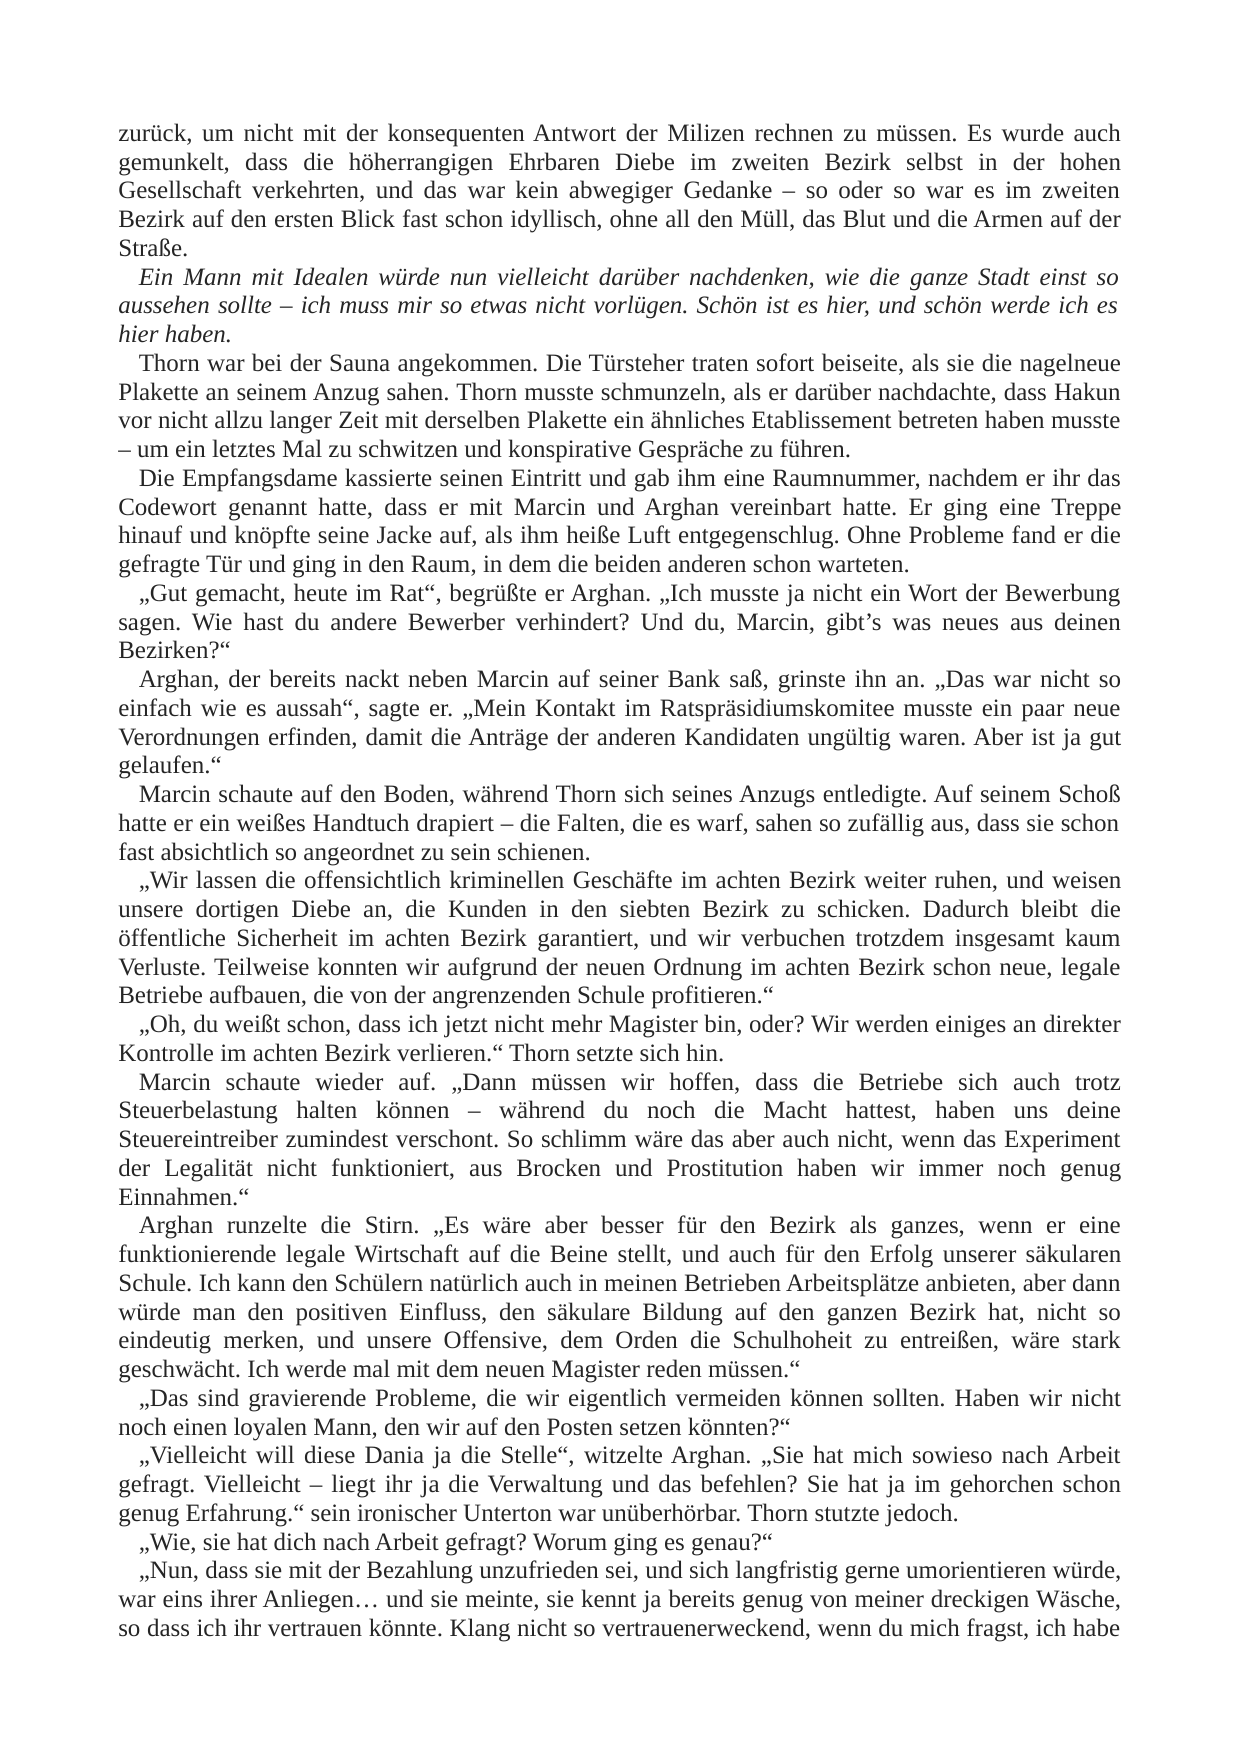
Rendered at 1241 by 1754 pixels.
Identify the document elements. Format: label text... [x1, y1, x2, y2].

text zurück, um nicht mit der konsequenten Antwort der Milizen rechnen zu müssen. Es wurde auch gemunkelt, dass die höherrangigen Ehrbaren Diebe im zweiten Bezirk selbst in der hohen Gesellschaft verkehrten, und das war kein abwegiger Gedanke – so oder so war es im zweiten Bezirk auf den ersten Blick fast schon idyllisch, ohne all den Müll, das Blut und die Armen auf der Straße. [118, 118, 1122, 262]
text Marcin schaute wieder auf. „Dann müssen wir hoffen, dass die Betriebe sich auch trotz Steuerbelastung halten können – während du noch die Macht hattest, haben uns deine Steuereintreiber zumindest verschont. So schlimm wäre das aber auch nicht, wenn das Experiment der Legalität nicht funktioniert, aus Brocken und Prostitution haben wir immer noch genug Einnahmen.“ [118, 1067, 1122, 1211]
text Marcin schaute auf den Boden, während Thorn sich seines Anzugs entledigte. Auf seinem Schoß hatte er ein weißes Handtuch drapiert – die Falten, die es warf, sahen so zufällig aus, dass sie schon fast absichtlich so angeordnet zu sein schienen. [118, 779, 1122, 866]
text Thorn war bei der Sauna angekommen. Die Türsteher traten sofort beiseite, als sie die nagelneue Plakette an seinem Anzug sahen. Thorn musste schmunzeln, als er darüber nachdachte, dass Hakun vor nicht allzu langer Zeit mit derselben Plakette ein ähnliches Etablissement betreten haben musste – um ein letztes Mal zu schwitzen und konspirative Gespräche zu führen. [118, 348, 1122, 463]
text Ein Mann mit Idealen würde nun vielleicht darüber nachdenken, wie die ganze Stadt einst so aussehen sollte – ich muss mir so etwas nicht vorlügen. Schön ist es hier, und schön werde ich es hier haben. [118, 262, 1122, 348]
text „Nun, dass sie mit der Bezahlung unzufrieden sei, und sich langfristig gerne umorientieren würde, war eins ihrer Anliegen… und sie meinte, sie kennt ja bereits genug von meiner dreckigen Wäsche, so dass ich ihr vertrauen könnte. Klang nicht so vertrauenerweckend, wenn du mich fragst, ich habe [118, 1556, 1122, 1642]
text „Das sind gravierende Probleme, die wir eigentlich vermeiden können sollten. Haben wir nicht noch einen loyalen Mann, den wir auf den Posten setzen könnten?“ [118, 1383, 1122, 1441]
text Die Empfangsdame kassierte seinen Eintritt und gab ihm eine Raumnummer, nachdem er ihr das Codewort genannt hatte, dass er mit Marcin und Arghan vereinbart hatte. Er ging eine Treppe hinauf und knöpfte seine Jacke auf, als ihm heiße Luft entgegenschlug. Ohne Probleme fand er die gefragte Tür und ging in den Raum, in dem die beiden anderen schon warteten. [118, 463, 1122, 578]
text Arghan runzelte die Stirn. „Es wäre aber besser für den Bezirk als ganzes, wenn er eine funktionierende legale Wirtschaft auf die Beine stellt, und auch für den Erfolg unserer säkularen Schule. Ich kann den Schülern natürlich auch in meinen Betrieben Arbeitsplätze anbieten, aber dann würde man den positiven Einfluss, den säkulare Bildung auf den ganzen Bezirk hat, nicht so eindeutig merken, und unsere Offensive, dem Orden die Schulhoheit zu entreißen, wäre stark geschwächt. Ich werde mal mit dem neuen Magister reden müssen.“ [118, 1211, 1122, 1383]
text „Gut gemacht, heute im Rat“, begrüßte er Arghan. „Ich musste ja nicht ein Wort der Bewerbung sagen. Wie hast du andere Bewerber verhindert? Und du, Marcin, gibt’s was neues aus deinen Bezirken?“ [118, 578, 1122, 664]
text „Oh, du weißt schon, dass ich jetzt nicht mehr Magister bin, oder? Wir werden einiges an direkter Kontrolle im achten Bezirk verlieren.“ Thorn setzte sich hin. [118, 1009, 1122, 1067]
text „Vielleicht will diese Dania ja die Stelle“, witzelte Arghan. „Sie hat mich sowieso nach Arbeit gefragt. Vielleicht – liegt ihr ja die Verwaltung und das befehlen? Sie hat ja im gehorchen schon genug Erfahrung.“ sein ironischer Unterton war unüberhörbar. Thorn stutzte jedoch. [118, 1441, 1122, 1527]
text „Wie, sie hat dich nach Arbeit gefragt? Worum ging es genau?“ [118, 1527, 1122, 1556]
text „Wir lassen die offensichtlich kriminellen Geschäfte im achten Bezirk weiter ruhen, und weisen unsere dortigen Diebe an, die Kunden in den siebten Bezirk zu schicken. Dadurch bleibt die öffentliche Sicherheit im achten Bezirk garantiert, und wir verbuchen trotzdem insgesamt kaum Verluste. Teilweise konnten wir aufgrund der neuen Ordnung im achten Bezirk schon neue, legale Betriebe aufbauen, die von der angrenzenden Schule profitieren.“ [118, 866, 1122, 1009]
text Arghan, der bereits nackt neben Marcin auf seiner Bank saß, grinste ihn an. „Das war nicht so einfach wie es aussah“, sagte er. „Mein Kontakt im Ratspräsidiumskomitee musste ein paar neue Verordnungen erfinden, damit die Anträge der anderen Kandidaten ungültig waren. Aber ist ja gut gelaufen.“ [118, 664, 1122, 779]
